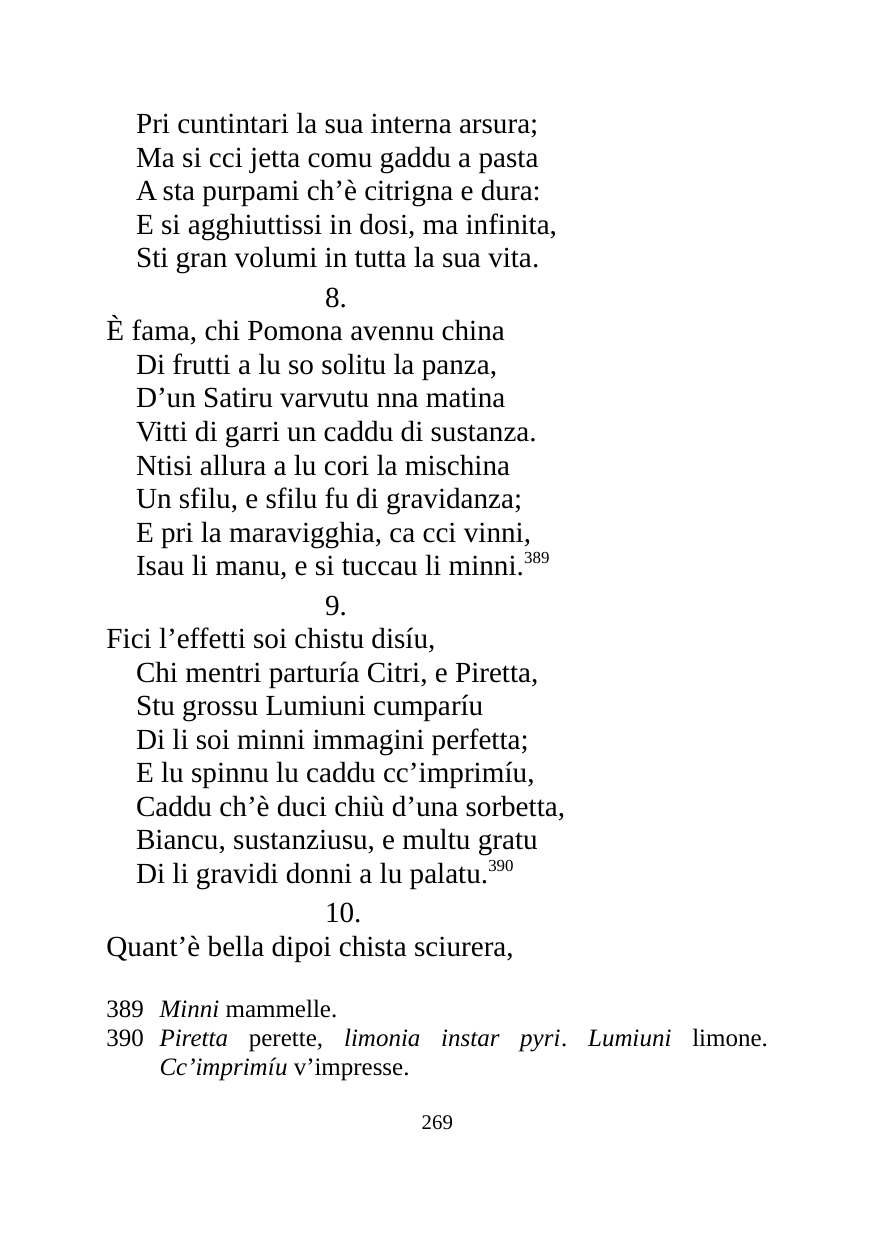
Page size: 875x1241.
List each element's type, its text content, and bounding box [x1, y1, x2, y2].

text Fici l’effetti soi chistu disíu, Chi mentri parturía Citri, e Piretta, Stu grossu Lumiuni cumparíu Di li soi minni immagini perfetta; E lu spinnu lu caddu cc’imprimíu, Caddu ch’è duci chiù d’una sorbetta, Biancu, sustanziusu, e multu gratu Di li gravidi donni a lu palatu. [106, 621, 768, 889]
text Pri cuntintari la sua interna arsura; Ma si cci jetta comu gaddu a pasta A sta purpami ch’è citrigna e dura: E si agghiuttissi in dosi, ma infinita, Sti gran volumi in tutta la sua vita. [106, 106, 768, 274]
text Piretta perette, limonia instar pyri. Lumiuni limone. Cc’imprimíu v’impresse. [106, 1023, 768, 1080]
text 10. [325, 896, 768, 929]
text È fama, chi Pomona avennu china Di frutti a lu so solitu la panza, D’un Satiru varvutu nna matina Vitti di garri un caddu di sustanza. Ntisi allura a lu cori la mischina Un sfilu, e sfilu fu di gravidanza; E pri la maravigghia, ca cci vinni, Isau li manu, e si tuccau li minni. [106, 313, 768, 582]
text 8. [325, 280, 768, 313]
text 9. [325, 588, 768, 621]
text Quant’è bella dipoi chista sciurera, [106, 929, 768, 963]
text Minni mammelle. [106, 994, 768, 1023]
